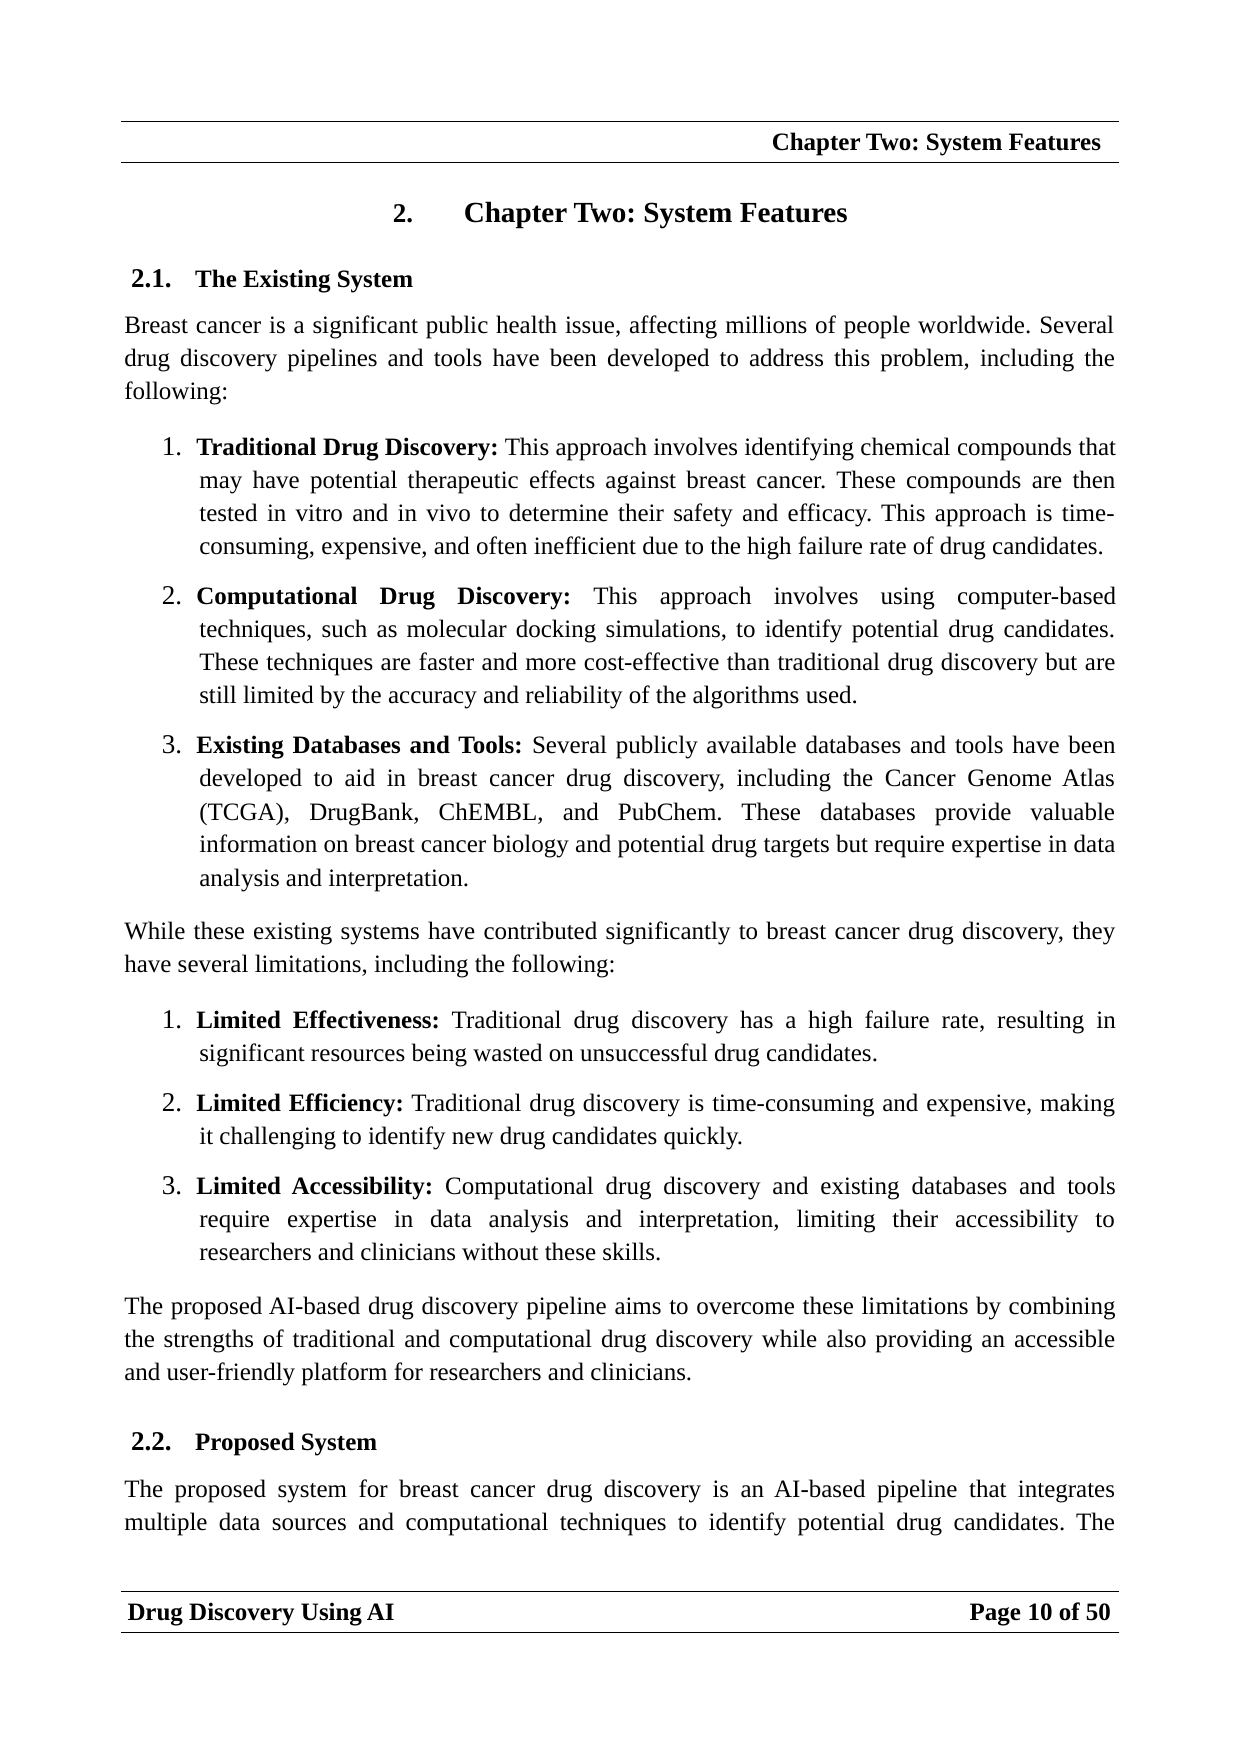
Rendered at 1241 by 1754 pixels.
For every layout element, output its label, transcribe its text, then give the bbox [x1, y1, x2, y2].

text The proposed system for breast cancer drug discovery is an AI-based pipeline that integrates multiple data sources and computational techniques to identify potential drug candidates. The [121, 1471, 1119, 1538]
list Traditional Drug Discovery: This approach involves identifying chemical compounds that may have potential therapeutic effects against breast cancer. These compounds are then tested in vitro and in vivo to determine their safety and efficacy. This approach is time-consuming, expensive, and often inefficient due to the high failure rate of drug candidates. [159, 427, 1119, 560]
list Computational Drug Discovery: This approach involves using computer-based techniques, such as molecular docking simulations, to identify potential drug candidates. These techniques are faster and more cost-effective than traditional drug discovery but are still limited by the accuracy and reliability of the algorithms used. [159, 576, 1119, 709]
list Existing Databases and Tools: Several publicly available databases and tools have been developed to aid in breast cancer drug discovery, including the Cancer Genome Atlas (TCGA), DrugBank, ChEMBL, and PubChem. These databases provide valuable information on breast cancer biology and potential drug targets but require expertise in data analysis and interpretation. [159, 725, 1119, 894]
subtitle The Existing System [121, 259, 1119, 293]
list Limited Efficiency: Traditional drug discovery is time-consuming and expensive, making it challenging to identify new drug candidates quickly. [159, 1083, 1119, 1150]
text While these existing systems have contributed significantly to breast cancer drug discovery, they have several limitations, including the following: [121, 913, 1119, 981]
list Limited Accessibility: Computational drug discovery and existing databases and tools require expertise in data analysis and interpretation, limiting their accessibility to researchers and clinicians without these skills. [159, 1166, 1119, 1269]
text The proposed AI-based drug discovery pipeline aims to overcome these limitations by combining the strengths of traditional and computational drug discovery while also providing an accessible and user-friendly platform for researchers and clinicians. [121, 1288, 1119, 1386]
subtitle Chapter Two: System Features [121, 192, 1119, 229]
list Limited Effectiveness: Traditional drug discovery has a high failure rate, resulting in significant resources being wasted on unsuccessful drug candidates. [159, 1000, 1119, 1067]
text Breast cancer is a significant public health issue, affecting millions of people worldwide. Several drug discovery pipelines and tools have been developed to address this problem, including the following: [121, 307, 1119, 408]
subtitle Proposed System [121, 1422, 1119, 1457]
